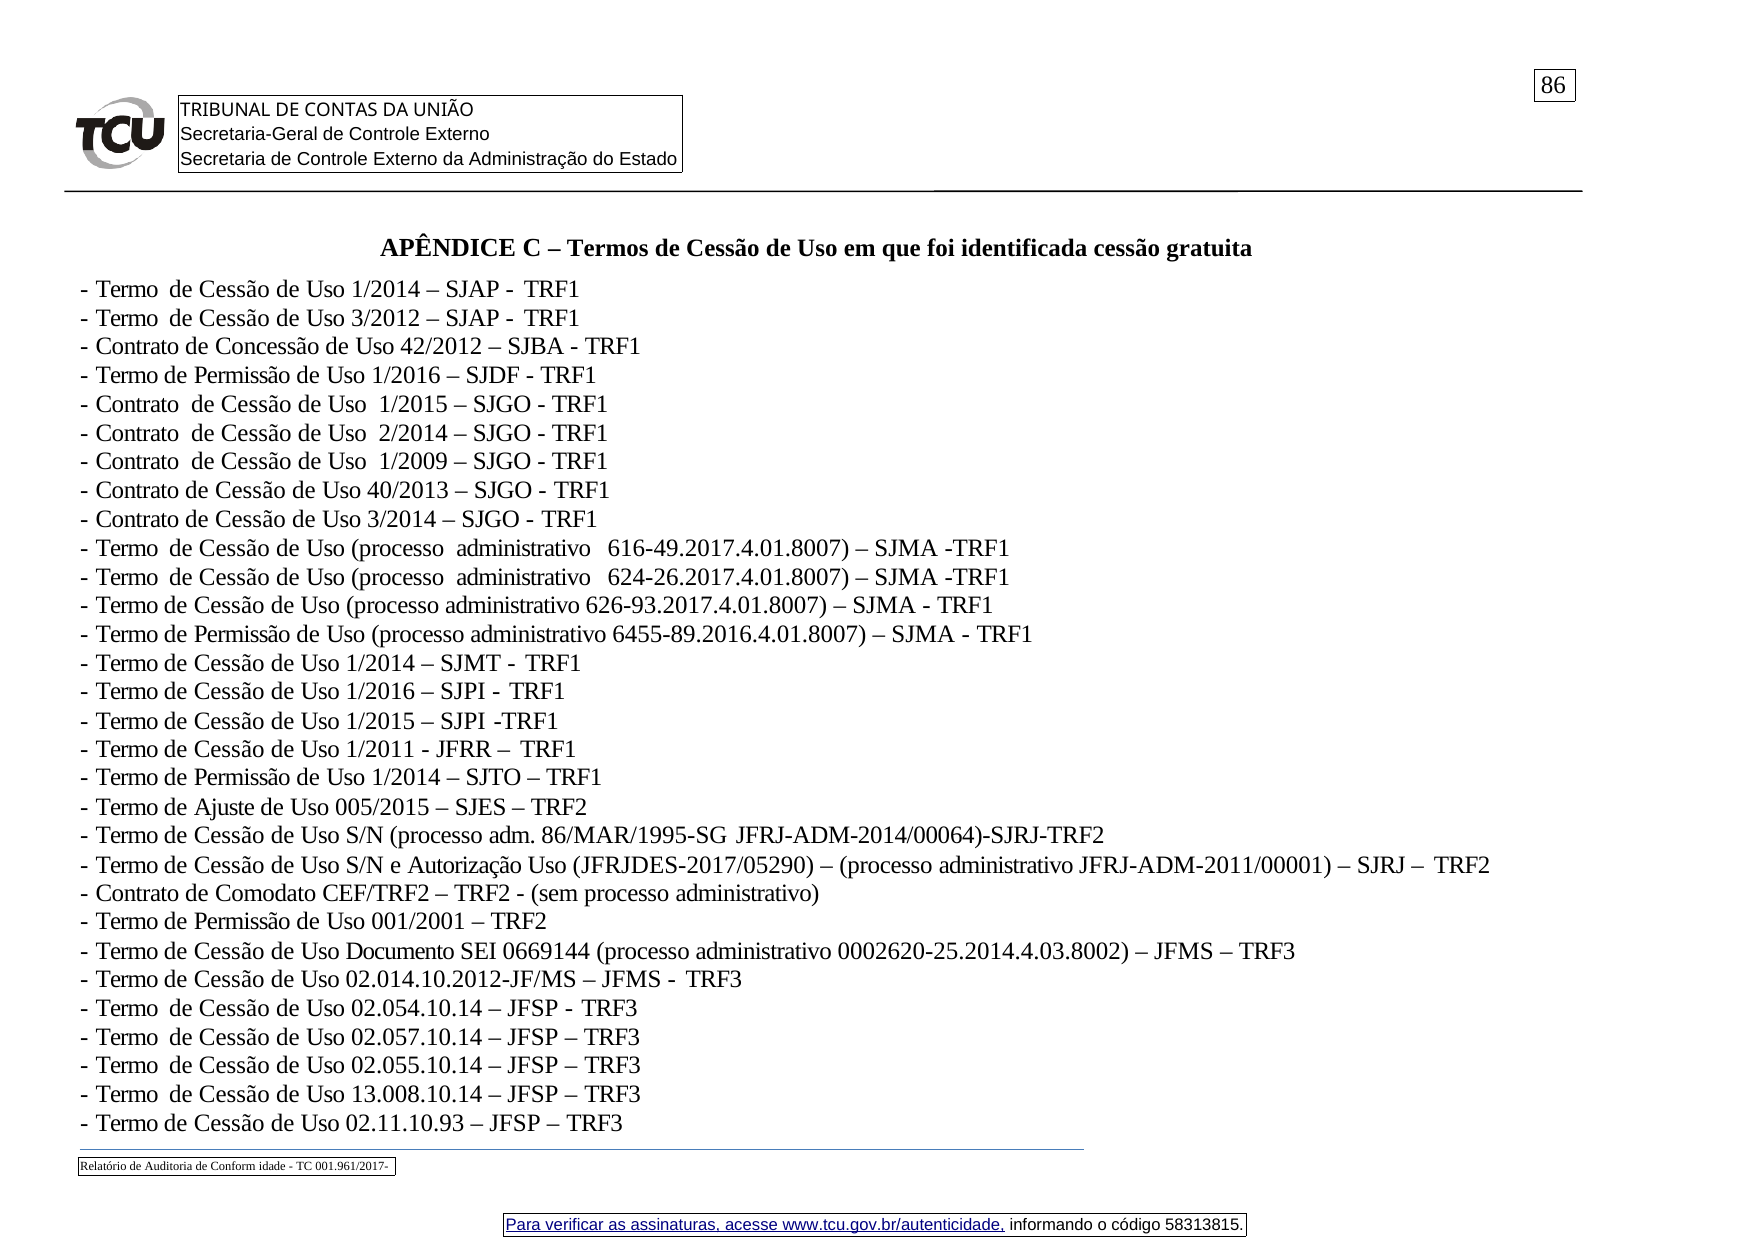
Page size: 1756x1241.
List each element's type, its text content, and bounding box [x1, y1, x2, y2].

list Termo de Cessão de Uso 1/2014 – SJMT - TRF1 [80, 649, 1574, 677]
list Contrato de Cessão de Uso 2/2014 – SJGO - TRF1 [80, 419, 1574, 447]
list Termo de Cessão de Uso (processo administrativo 624-26.2017.4.01.8007) – SJMA -TRF1 [80, 563, 1574, 591]
list Termo de Cessão de Uso S/N (processo adm. 86/MAR/1995-SG JFRJ-ADM-2014/00064)-SJRJ-TRF2 [80, 821, 1574, 849]
list Termo de Cessão de Uso (processo administrativo 616-49.2017.4.01.8007) – SJMA -TRF1 [80, 533, 1574, 562]
list Contrato de Cessão de Uso 40/2013 – SJGO - TRF1 [80, 475, 1574, 504]
list Termo de Cessão de Uso (processo administrativo 626-93.2017.4.01.8007) – SJMA - TRF1 [80, 591, 1574, 619]
list Contrato de Cessão de Uso 3/2014 – SJGO - TRF1 [80, 505, 1574, 533]
list Termo de Cessão de Uso 3/2012 – SJAP - TRF1 [80, 303, 1574, 332]
list Termo de Permissão de Uso 1/2014 – SJTO – TRF1 [80, 763, 1574, 791]
list Termo de Permissão de Uso 1/2016 – SJDF - TRF1 [80, 361, 1574, 389]
list Contrato de Cessão de Uso 1/2015 – SJGO - TRF1 [80, 389, 1574, 418]
list Termo de Permissão de Uso (processo administrativo 6455-89.2016.4.01.8007) – SJMA - TRF1 [80, 619, 1574, 648]
picture [75, 97, 165, 169]
list Termo de Cessão de Uso 02.054.10.14 – JFSP - TRF3 [80, 994, 1574, 1023]
list Termo de Cessão de Uso 02.055.10.14 – JFSP – TRF3 [80, 1051, 1574, 1079]
list Termo de Cessão de Uso 1/2016 – SJPI - TRF1 [80, 677, 1574, 706]
list Contrato de Cessão de Uso 1/2009 – SJGO - TRF1 [80, 447, 1574, 475]
list Termo de Cessão de Uso 1/2011 - JFRR – TRF1 [80, 735, 1574, 763]
list Termo de Cessão de Uso Documento SEI 0669144 (processo administrativo 0002620-25.2014.4.03.8002) – JFMS – TRF3 [80, 936, 1574, 965]
list Termo de Cessão de Uso S/N e Autorização Uso (JFRJDES-2017/05290) – (processo administrativo JFRJ-ADM-2011/00001) – SJRJ – TRF2 [80, 850, 1574, 879]
list Contrato de Concessão de Uso 42/2012 – SJBA - TRF1 [80, 332, 1574, 360]
subtitle APÊNDICE C – Termos de Cessão de Uso em que foi identificada cessão gratuita [380, 232, 1574, 262]
list Termo de Cessão de Uso 13.008.10.14 – JFSP – TRF3 [80, 1080, 1574, 1109]
list Termo de Cessão de Uso 02.11.10.93 – JFSP – TRF3 [80, 1109, 1574, 1137]
list Termo de Cessão de Uso 1/2014 – SJAP - TRF1 [80, 275, 1574, 303]
list Termo de Ajuste de Uso 005/2015 – SJES – TRF2 [80, 792, 1574, 821]
list Termo de Permissão de Uso 001/2001 – TRF2 [80, 907, 1574, 935]
list Termo de Cessão de Uso 02.014.10.2012-JF/MS – JFMS - TRF3 [80, 965, 1574, 993]
list Termo de Cessão de Uso 1/2015 – SJPI -TRF1 [80, 706, 1574, 735]
list Contrato de Comodato CEF/TRF2 – TRF2 - (sem processo administrativo) [80, 879, 1574, 907]
list Termo de Cessão de Uso 02.057.10.14 – JFSP – TRF3 [80, 1023, 1574, 1051]
